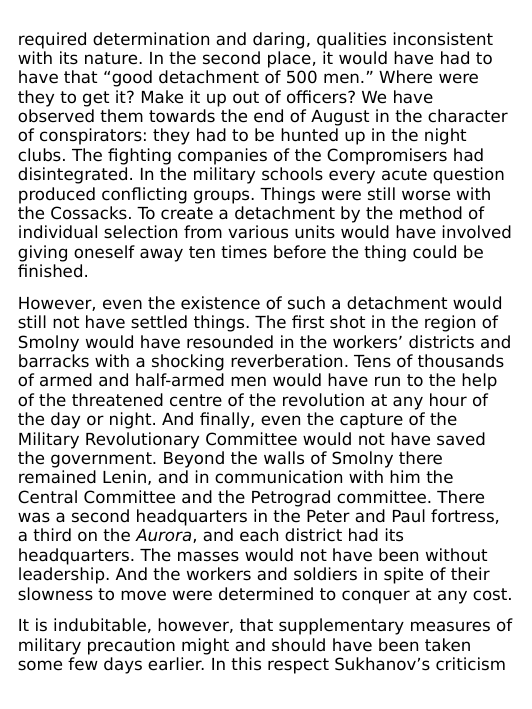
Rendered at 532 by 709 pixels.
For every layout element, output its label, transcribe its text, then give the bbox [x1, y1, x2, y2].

text However, even the existence of such a detachment would still not have settled things. The first shot in the region of Smolny would have resounded in the workers’ districts and barracks with a shocking reverberation. Tens of thousands of armed and half-armed men would have run to the help of the threatened centre of the revolution at any hour of the day or night. And finally, even the capture of the Military Revolutionary Committee would not have saved the government. Beyond the walls of Smolny there remained Lenin, and in communication with him the Central Committee and the Petrograd committee. There was a second headquarters in the Peter and Paul fortress, a third on the Aurora, and each district had its headquarters. The masses would not have been without leadership. And the workers and soldiers in spite of their slowness to move were determined to conquer at any cost. [18, 294, 514, 604]
text It is indubitable, however, that supplementary measures of military precaution might and should have been taken some few days earlier. In this respect Sukhanov’s criticism [18, 616, 514, 674]
text required determination and daring, qualities inconsistent with its nature. In the second place, it would have had to have that “good detachment of 500 men.” Where were they to get it? Make it up out of officers? We have observed them towards the end of August in the character of conspirators: they had to be hunted up in the night clubs. The fighting companies of the Compromisers had disintegrated. In the military schools every acute question produced conflicting groups. Things were still worse with the Cossacks. To create a detachment by the method of individual selection from various units would have involved giving oneself away ten times before the thing could be finished. [18, 29, 514, 281]
